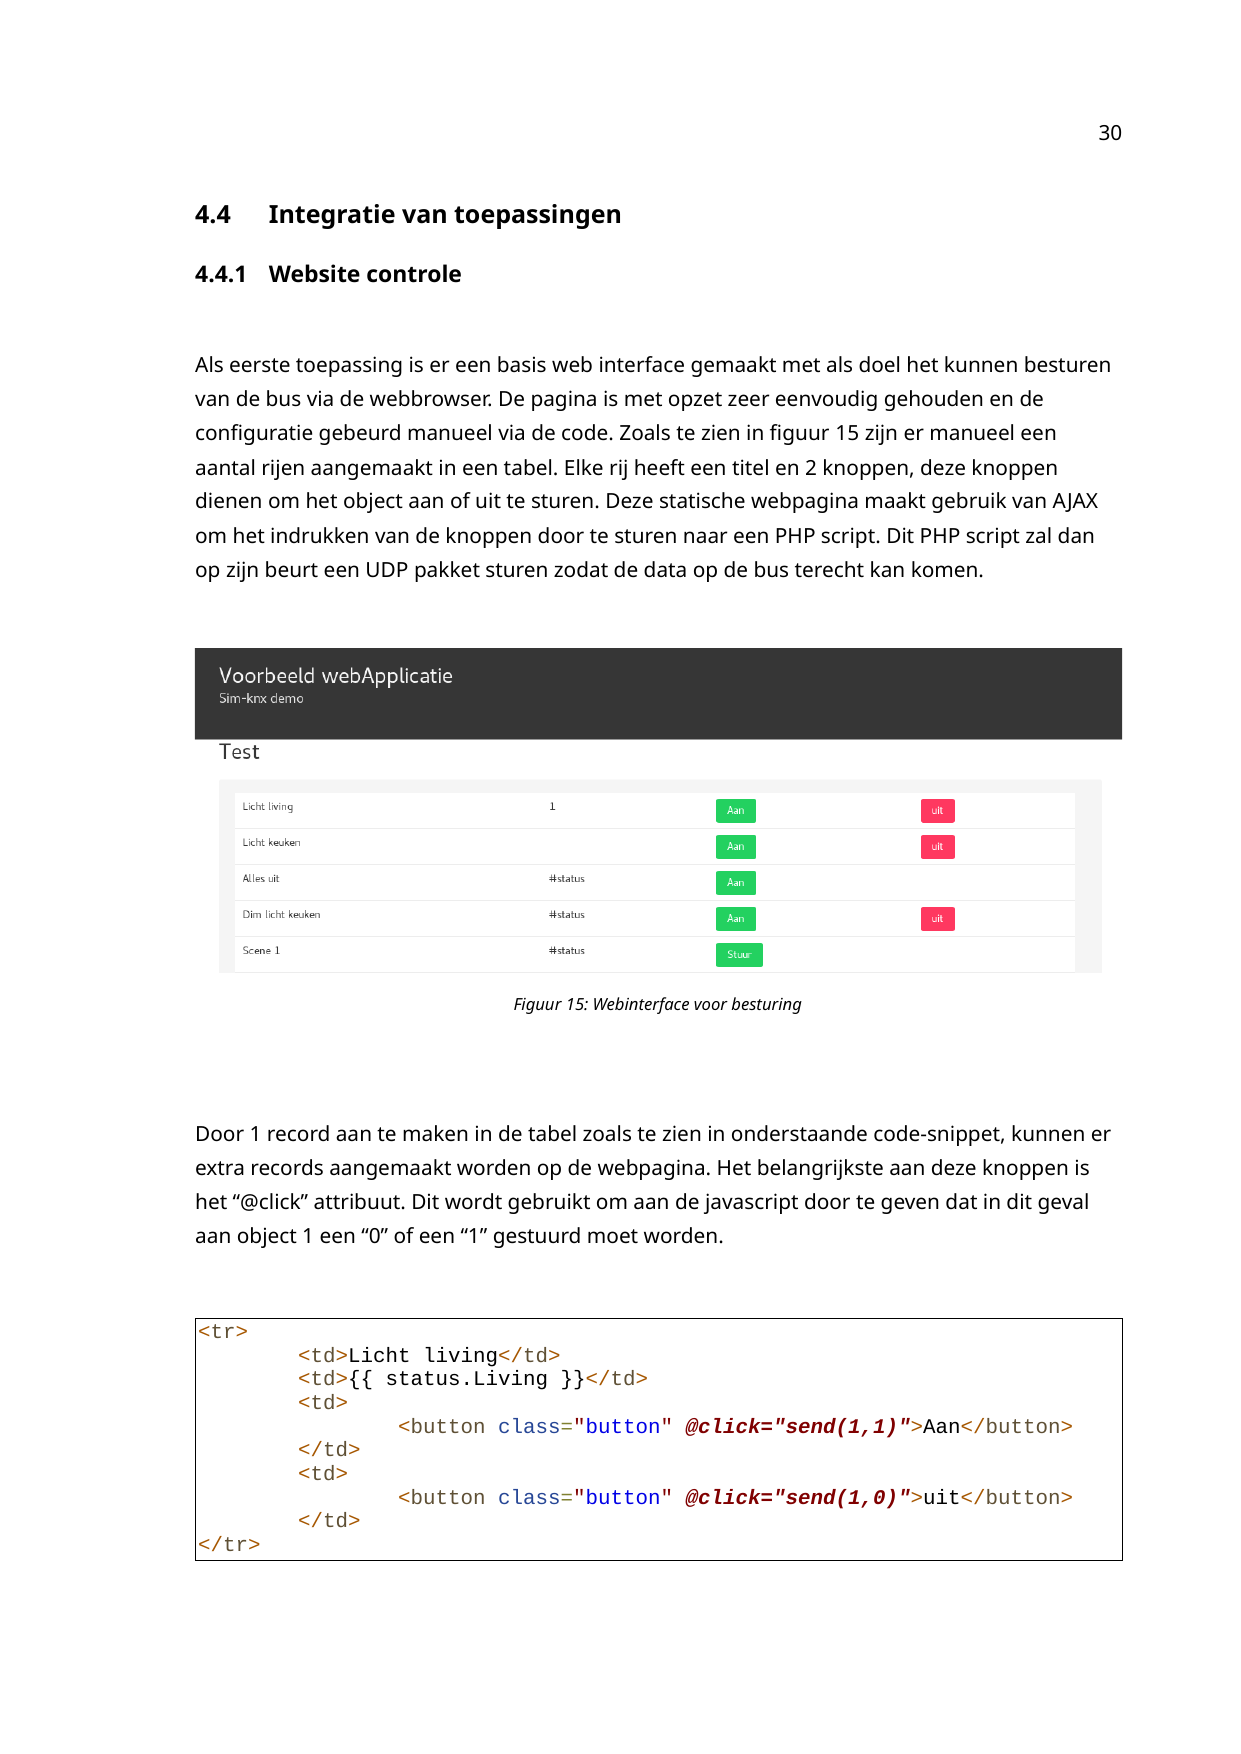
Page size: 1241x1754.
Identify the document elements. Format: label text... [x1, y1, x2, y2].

text Door 1 record aan te maken in de tabel zoals te zien in onderstaande code-snippet, kunnen er extra records aangemaakt worden op de webpagina. Het belangrijkste aan deze knoppen is het “@click” attribuut. Dit wordt gebruikt om aan de javascript door te geven dat in dit geval aan object 1 een “0” of een “1” gestuurd moet worden. [195, 1119, 1122, 1249]
text </td> [196, 1507, 1122, 1531]
text <button class="button" @click="send(1,1)">Aan</button> [196, 1413, 1122, 1436]
subtitle 4.4.1 Website controle [195, 258, 1122, 289]
text <td>Licht living</td> [196, 1342, 1122, 1365]
text <td> [196, 1389, 1122, 1413]
text <td> [196, 1460, 1122, 1484]
text Als eerste toepassing is er een basis web interface gemaakt met als doel het kunnen besturen van de bus via de webbrowser. De pagina is met opzet zeer eenvoudig gehouden en de configuratie gebeurd manueel via de code. Zoals te zien in figuur 15 zijn er manueel een aantal rijen aangemaakt in een tabel. Elke rij heeft een titel en 2 knoppen, deze knoppen dienen om het object aan of uit te sturen. Deze statische webpagina maakt gebruik van AJAX om het indrukken van de knoppen door te sturen naar een PHP script. Dit PHP script zal dan op zijn beurt een UDP pakket sturen zodat de data op de bus terecht kan komen. [195, 350, 1122, 583]
picture [194, 648, 1123, 973]
text </tr> [196, 1531, 1122, 1560]
text <tr> [196, 1319, 1122, 1342]
subtitle 4.4 Integratie van toepassingen [195, 197, 1122, 231]
text <td>{{ status.Living }}</td> [196, 1365, 1122, 1389]
text <button class="button" @click="send(1,0)">uit</button> [196, 1484, 1122, 1507]
text Figuur 15: Webinterface voor besturing [195, 973, 1122, 1016]
text </td> [196, 1436, 1122, 1460]
